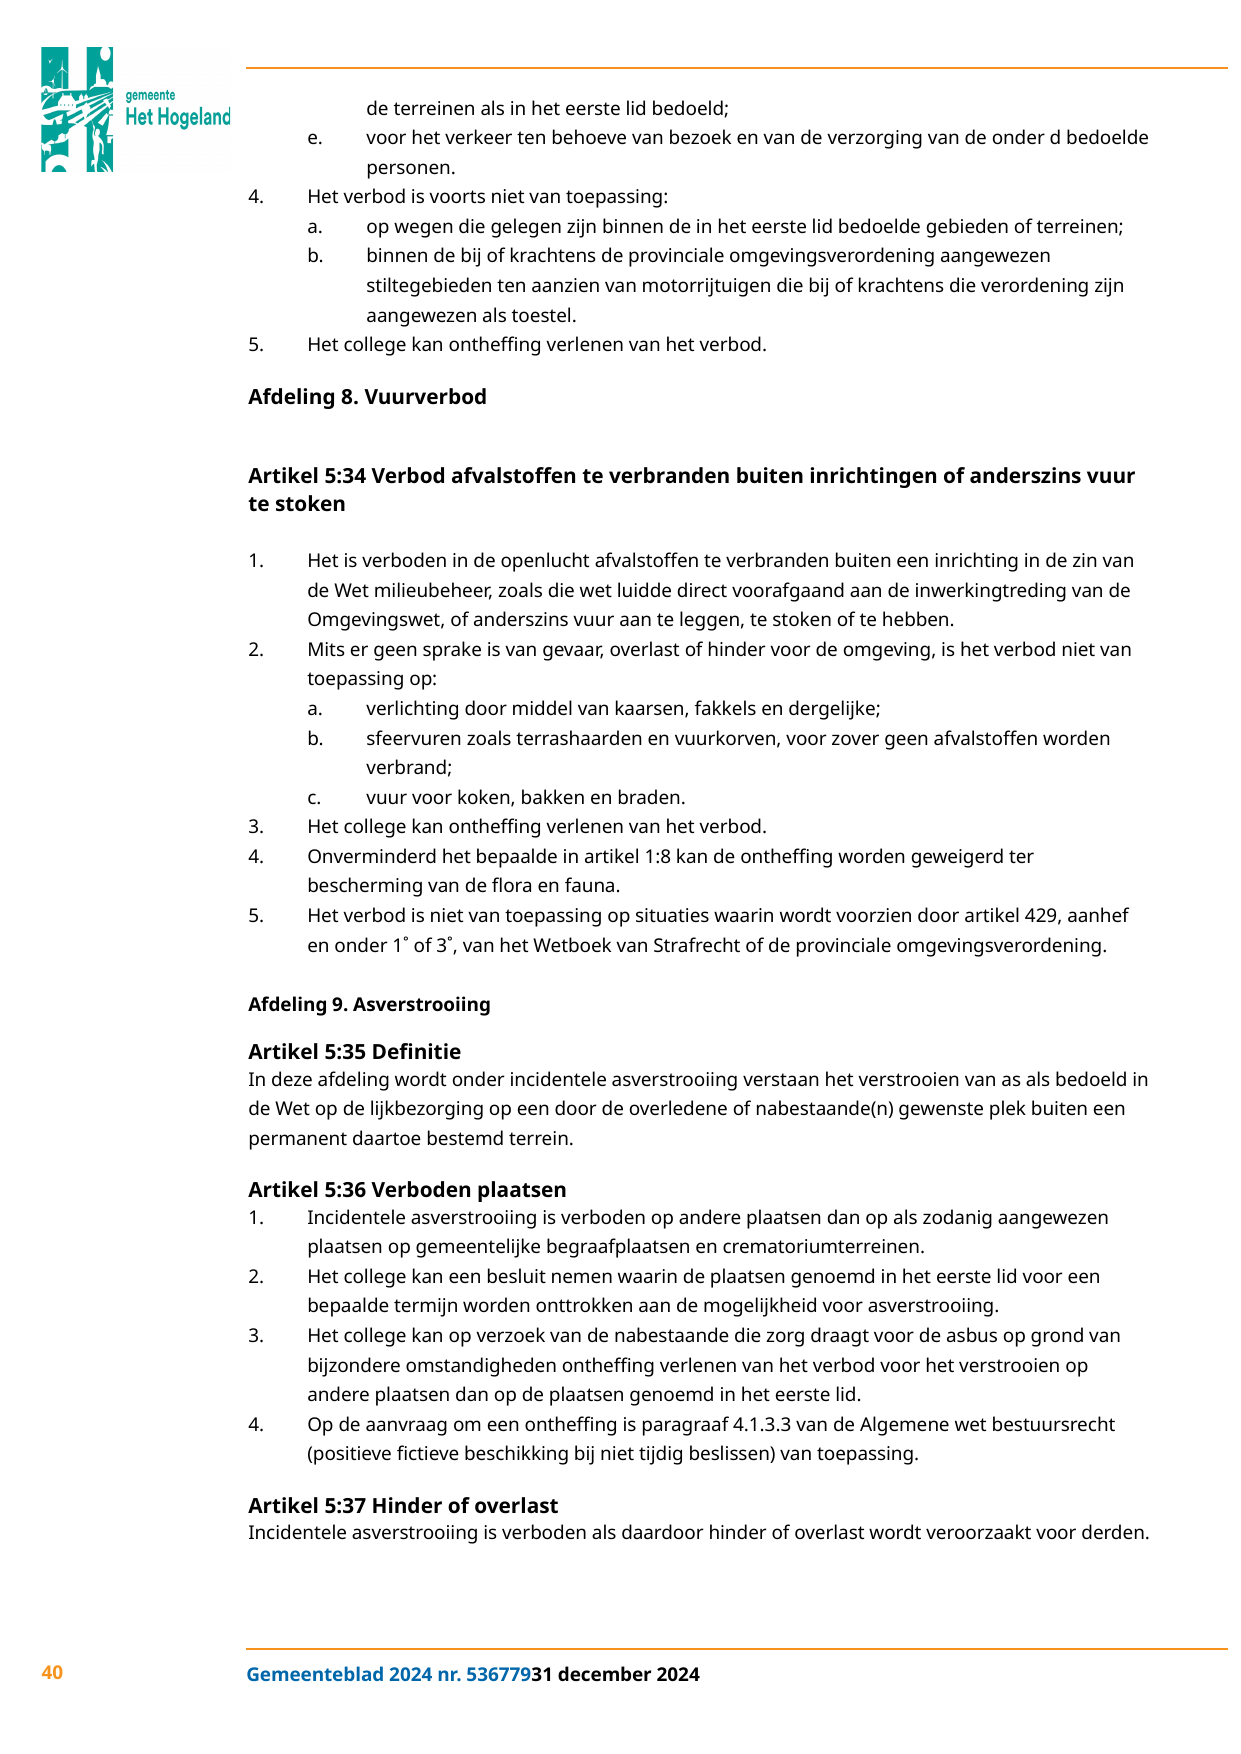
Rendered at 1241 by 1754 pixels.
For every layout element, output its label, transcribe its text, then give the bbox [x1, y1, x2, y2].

text Artikel 5:35 Definitie [248, 1037, 1152, 1066]
list Het college kan een besluit nemen waarin de plaatsen genoemd in het eerste lid voor een bepaalde termijn worden onttrokken aan de mogelijkheid voor asverstrooiing. [248, 1263, 1152, 1318]
list binnen de bij of krachtens de provinciale omgevingsverordening aangewezen stiltegebieden ten aanzien van motorrijtuigen die bij of krachtens die verordening zijn aangewezen als toestel. [307, 243, 1152, 328]
list Het is verboden in de openlucht afvalstoffen te verbranden buiten een inrichting in de zin van de Wet milieubeheer, zoals die wet luidde direct voorafgaand aan de inwerkingtreding van de Omgevingswet, of anderszins vuur aan te leggen, te stoken of te hebben. [248, 547, 1152, 632]
list vuur voor koken, bakken en braden. [307, 784, 1152, 809]
list Op de aanvraag om een ontheffing is paragraaf 4.1.3.3 van de Algemene wet bestuursrecht (positieve fictieve beschikking bij niet tijdig beslissen) van toepassing. [248, 1411, 1152, 1466]
text Afdeling 8. Vuurverbod [248, 382, 1152, 410]
text Artikel 5:37 Hinder of overlast [248, 1491, 1152, 1519]
text Artikel 5:34 Verbod afvalstoffen te verbranden buiten inrichtingen of anderszins vuur te stoken [248, 461, 1152, 518]
list de terreinen als in het eerste lid bedoeld; [307, 95, 1152, 121]
list Mits er geen sprake is van gevaar, overlast of hinder voor de omgeving, is het verbod niet van toepassing op: [248, 636, 1152, 691]
text Afdeling 9. Asverstrooiing [248, 991, 1152, 1017]
list Het college kan ontheffing verlenen van het verbod. [248, 813, 1152, 839]
text Artikel 5:36 Verboden plaatsen [248, 1176, 1152, 1204]
list voor het verkeer ten behoeve van bezoek en van de verzorging van de onder d bedoelde personen. [307, 124, 1152, 180]
list Incidentele asverstrooiing is verboden op andere plaatsen dan op als zodanig aangewezen plaatsen op gemeentelijke begraafplaatsen en crematoriumterreinen. [248, 1204, 1152, 1259]
list verlichting door middel van kaarsen, fakkels en dergelijke; [307, 695, 1152, 721]
text Incidentele asverstrooiing is verboden als daardoor hinder of overlast wordt veroorzaakt voor derden. [248, 1519, 1152, 1545]
list Het verbod is voorts niet van toepassing: [248, 183, 1152, 209]
picture [41, 47, 231, 172]
text In deze afdeling wordt onder incidentele asverstrooiing verstaan het verstrooien van as als bedoeld in de Wet op de lijkbezorging op een door de overledene of nabestaande(n) gewenste plek buiten een permanent daartoe bestemd terrein. [248, 1066, 1152, 1151]
list Het college kan ontheffing verlenen van het verbod. [248, 331, 1152, 357]
list Het college kan op verzoek van de nabestaande die zorg draagt voor de asbus op grond van bijzondere omstandigheden ontheffing verlenen van het verbod voor het verstrooien op andere plaatsen dan op de plaatsen genoemd in het eerste lid. [248, 1322, 1152, 1407]
list op wegen die gelegen zijn binnen de in het eerste lid bedoelde gebieden of terreinen; [307, 213, 1152, 239]
list Onverminderd het bepaalde in artikel 1:8 kan de ontheffing worden geweigerd ter bescherming van de flora en fauna. [248, 843, 1152, 898]
list Het verbod is niet van toepassing op situaties waarin wordt voorzien door artikel 429, aanhef en onder 1˚ of 3˚, van het Wetboek van Strafrecht of de provinciale omgevingsverordening. [248, 902, 1152, 957]
list sfeervuren zoals terrashaarden en vuurkorven, voor zover geen afvalstoffen worden verbrand; [307, 725, 1152, 780]
